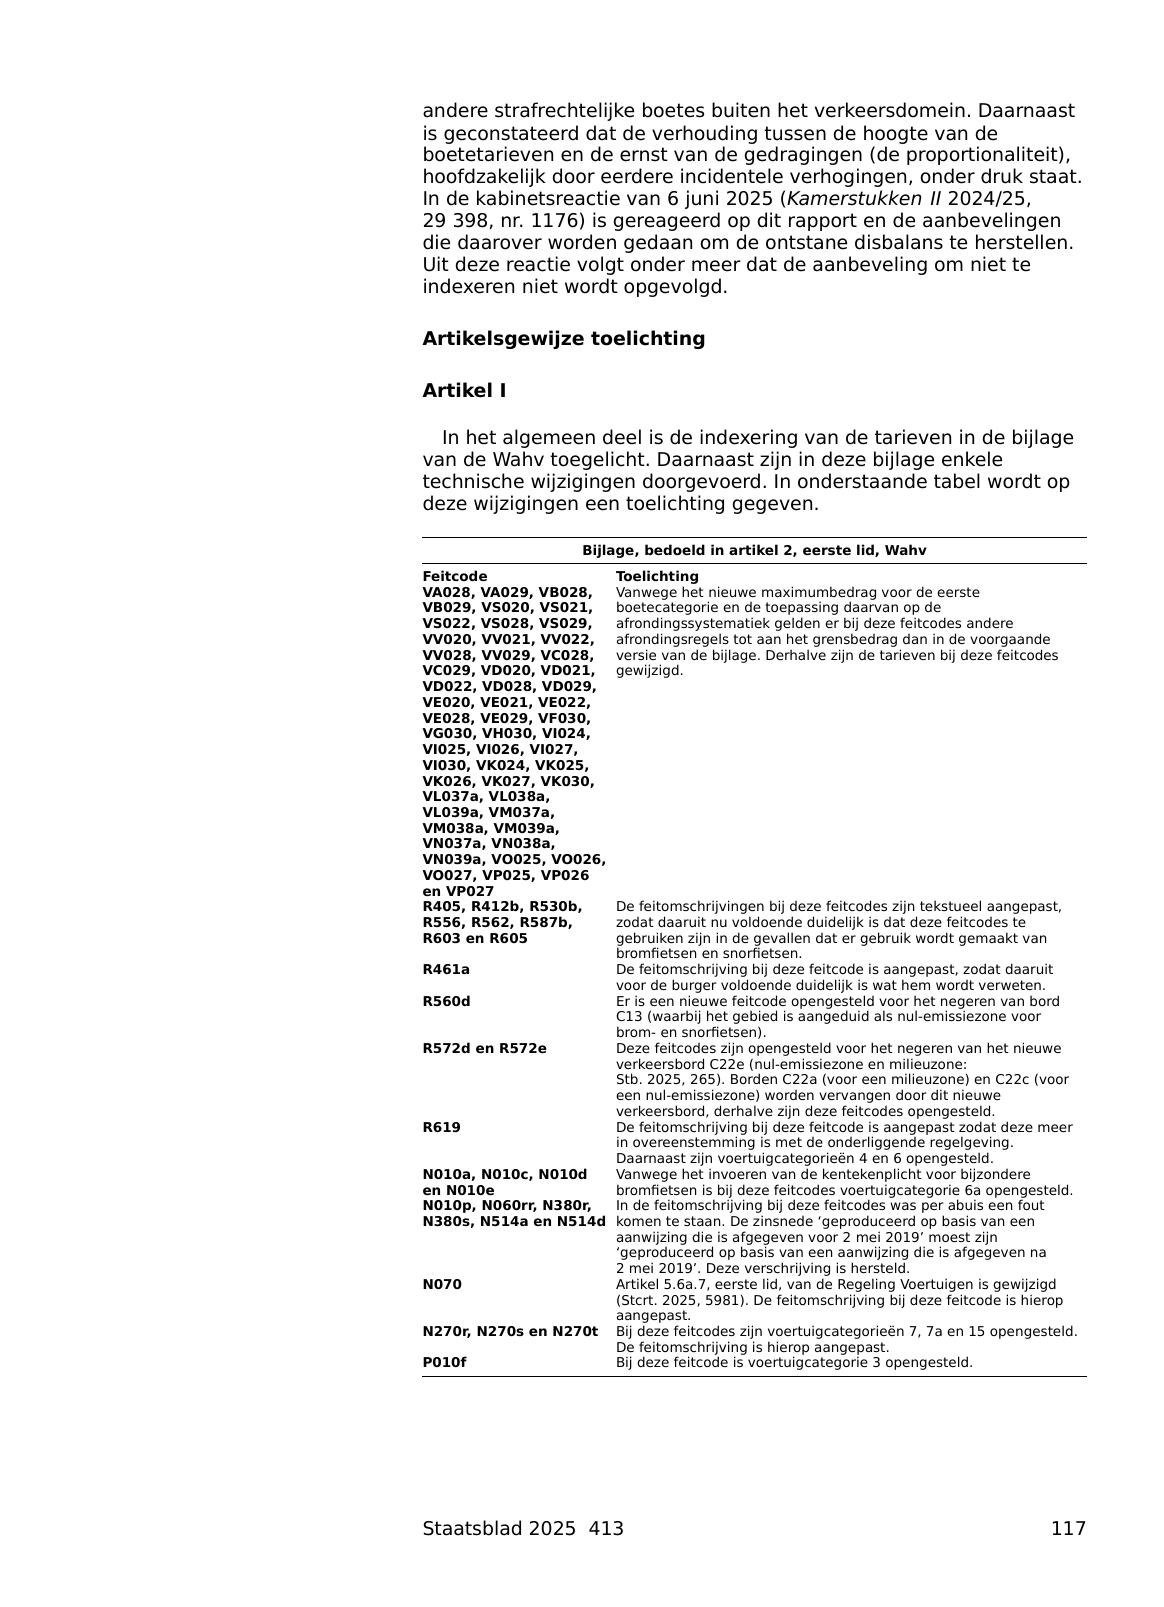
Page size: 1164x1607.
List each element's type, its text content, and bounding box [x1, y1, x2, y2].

subtitle Artikel I [422, 380, 1087, 402]
text In het algemeen deel is de indexering van de tarieven in de bijlage van de Wahv toegelicht. Daarnaast zijn in deze bijlage enkele technische wijzigingen doorgevoerd. In onderstaande tabel wordt op deze wijzigingen een toelichting gegeven. [422, 427, 1087, 515]
subtitle Artikelsgewijze toelichting [422, 328, 1087, 350]
text andere strafrechtelijke boetes buiten het verkeersdomein. Daarnaast is geconstateerd dat de verhouding tussen de hoogte van de boetetarieven en de ernst van de gedragingen (de proportionaliteit), hoofdzakelijk door eerdere incidentele verhogingen, onder druk staat. In de kabinetsreactie van 6 juni 2025 (Kamerstukken II 2024/25, 29 398, nr. 1176) is gereageerd op dit rapport en de aanbevelingen die daarover worden gedaan om de ontstane disbalans te herstellen. Uit deze reactie volgt onder meer dat de aanbeveling om niet te indexeren niet wordt opgevolgd. [422, 100, 1087, 298]
